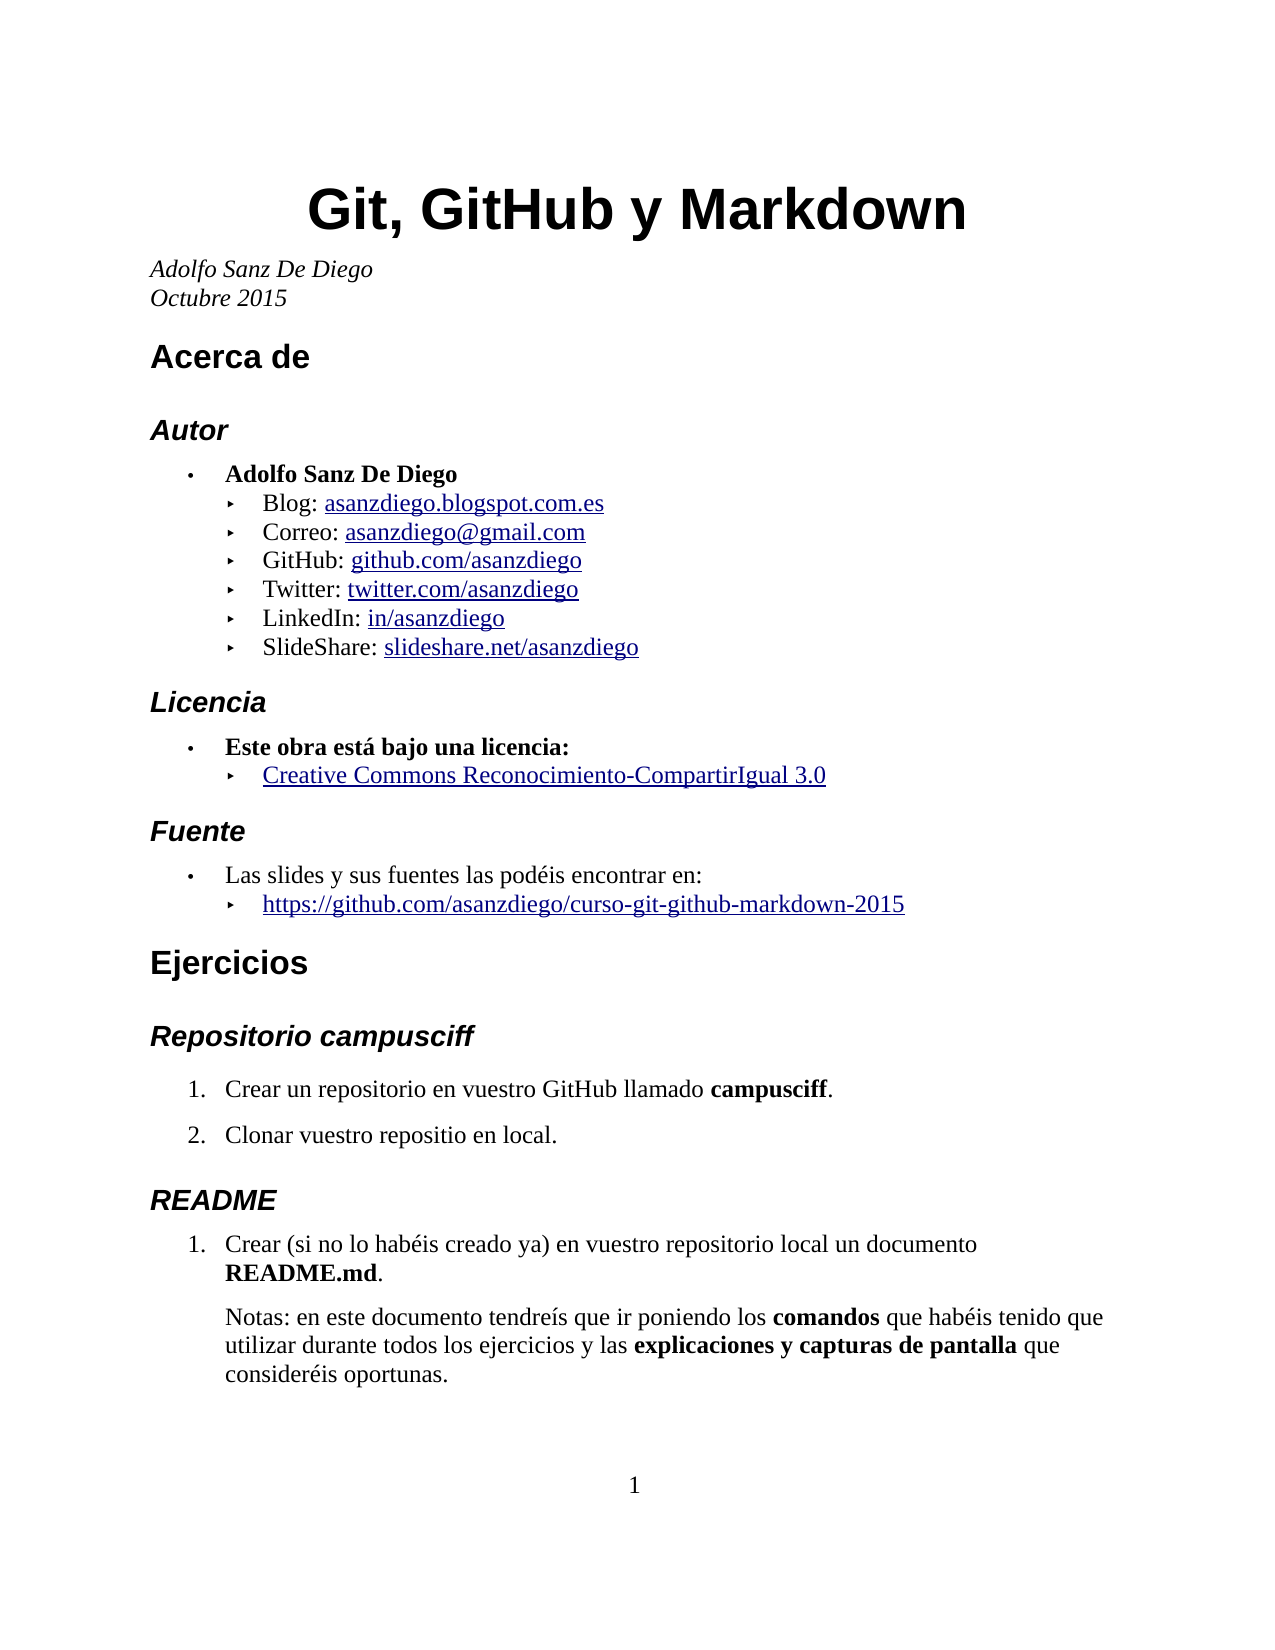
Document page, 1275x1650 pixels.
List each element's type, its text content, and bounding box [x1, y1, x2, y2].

text Notas: en este documento tendreís que ir poniendo los comandos que habéis tenido que utilizar durante todos los ejercicios y las explicaciones y capturas de pantalla que consideréis oportunas. [225, 1302, 1125, 1388]
list Adolfo Sanz De Diego [187, 459, 1125, 488]
list Este obra está bajo una licencia: [187, 732, 1125, 760]
list https://github.com/asanzdiego/curso-git-github-markdown-2015 [225, 889, 1125, 918]
list SlideShare: slideshare.net/asanzdiego [225, 632, 1125, 661]
subtitle Licencia [150, 686, 1125, 719]
list Twitter: twitter.com/asanzdiego [225, 574, 1125, 603]
list Blog: asanzdiego.blogspot.com.es [225, 488, 1125, 517]
subtitle Ejercicios [150, 943, 1125, 981]
subtitle Repositorio campusciff [150, 1019, 1125, 1052]
list Correo: asanzdiego@gmail.com [225, 517, 1125, 546]
list Crear (si no lo habéis creado ya) en vuestro repositorio local un documento README.md. [187, 1229, 1125, 1287]
list GitHub: github.com/asanzdiego [225, 546, 1125, 574]
list Clonar vuestro repositio en local. [187, 1120, 1125, 1149]
list Crear un repositorio en vuestro GitHub llamado campusciff. [187, 1074, 1125, 1102]
list LinkedIn: in/asanzdiego [225, 603, 1125, 632]
text Adolfo Sanz De Diego [150, 254, 1125, 283]
subtitle Fuente [150, 814, 1125, 848]
subtitle README [150, 1183, 1125, 1217]
title Git, GitHub y Markdown [150, 175, 1125, 242]
subtitle Acerca de [150, 337, 1125, 376]
text Octubre 2015 [150, 283, 1125, 312]
list Creative Commons Reconocimiento-CompartirIgual 3.0 [225, 760, 1125, 789]
subtitle Autor [150, 413, 1125, 447]
list Las slides y sus fuentes las podéis encontrar en: [187, 860, 1125, 889]
